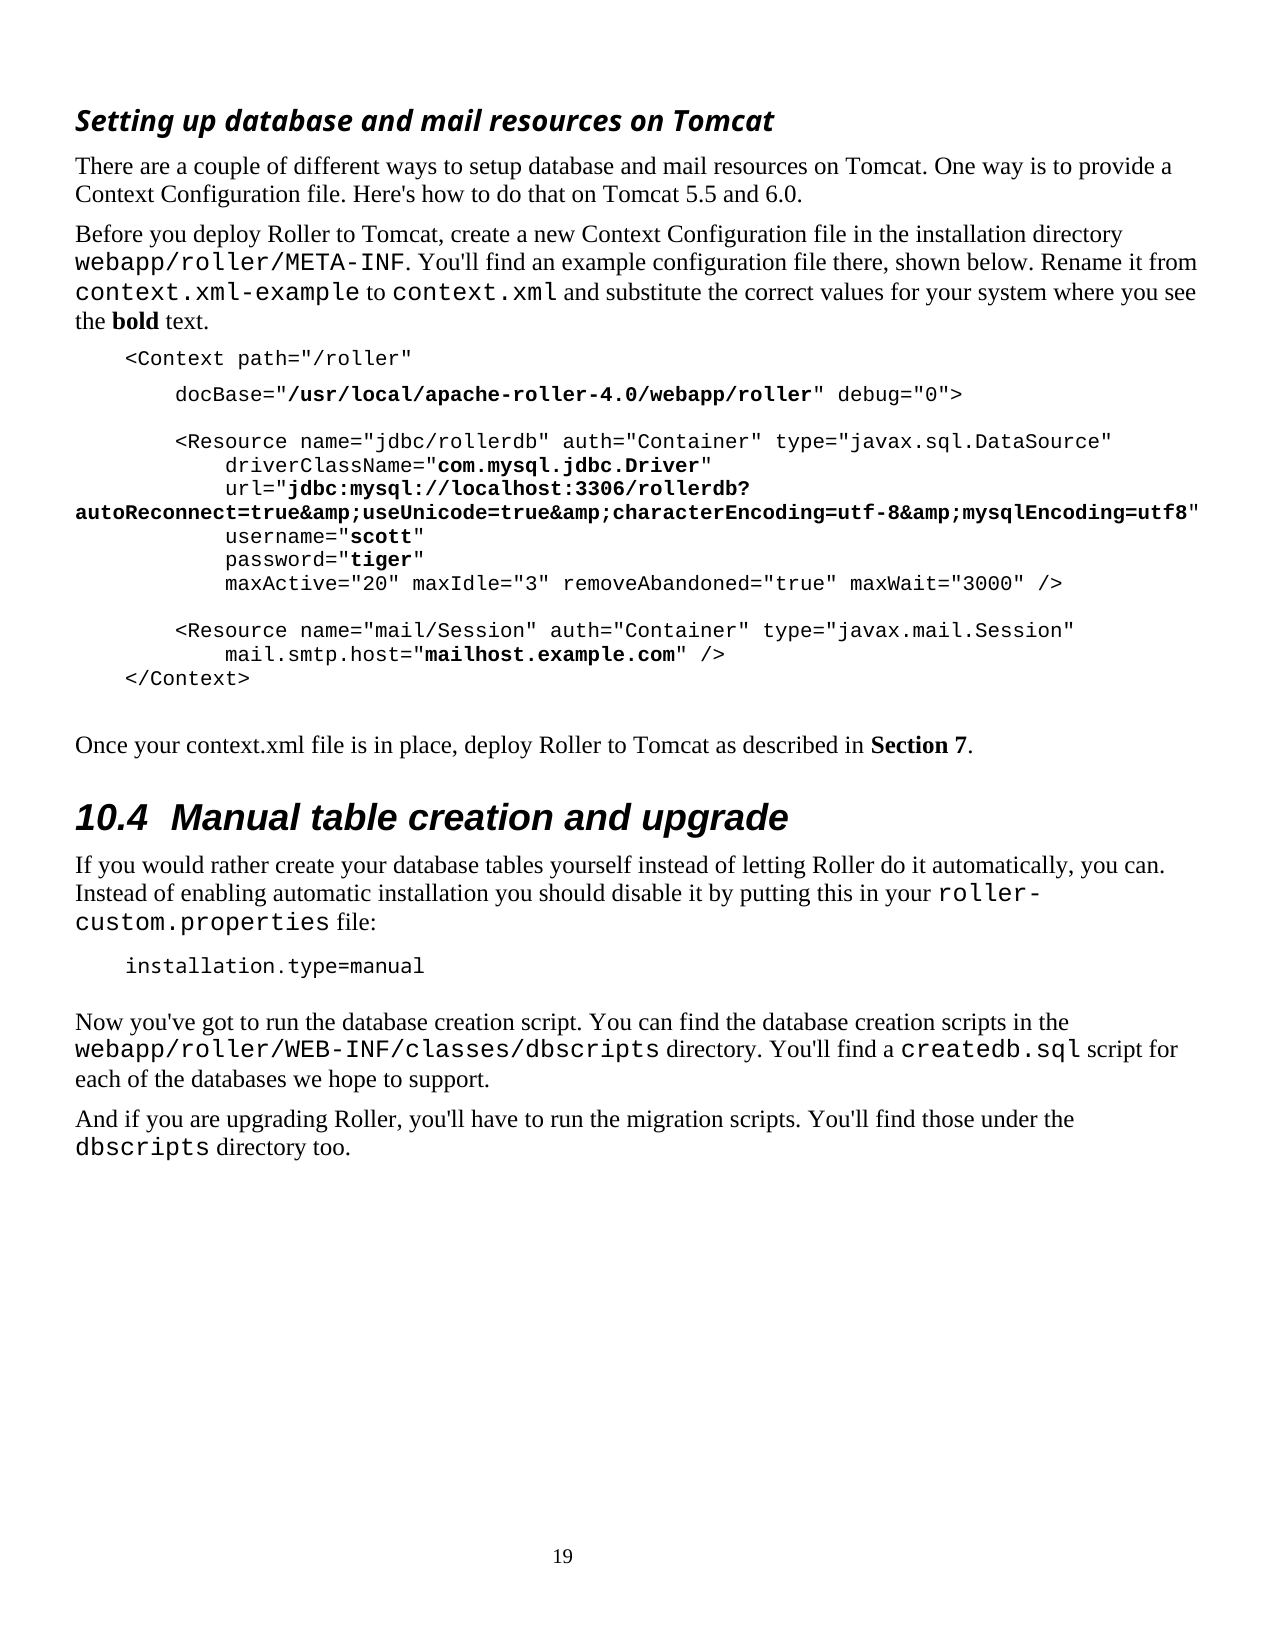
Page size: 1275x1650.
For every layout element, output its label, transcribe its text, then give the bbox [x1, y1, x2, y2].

text driverClassName="com.mysql.jdbc.Driver" [75, 455, 1200, 478]
text There are a couple of different ways to setup database and mail resources on Tomcat. One way is to provide a Context Configuration file. Here's how to do that on Tomcat 5.5 and 6.0. [75, 152, 1200, 208]
text Before you deploy Roller to Tomcat, create a new Context Configuration file in the installation directory webapp/roller/META-INF. You'll find an example configuration file there, shown below. Rename it from context.xml-example to context.xml and substitute the correct values for your system where you see the bold text. [75, 220, 1200, 335]
text Once your context.xml file is in place, deploy Roller to Tomcat as described in Section 7. [75, 731, 1200, 759]
text <Resource name="jdbc/rollerdb" auth="Container" type="javax.sql.DataSource" [75, 431, 1200, 455]
text Now you've got to run the database creation script. You can find the database creation scripts in the webapp/roller/WEB-INF/classes/dbscripts directory. You'll find a createdb.sql script for each of the databases we hope to support. [75, 1008, 1200, 1093]
text maxActive="20" maxIdle="3" removeAbandoned="true" maxWait="3000" /> [75, 573, 1200, 597]
text mail.smtp.host="mailhost.example.com" /> [75, 644, 1200, 667]
text And if you are upgrading Roller, you'll have to run the migration scripts. You'll find those under the dbscripts directory too. [75, 1105, 1200, 1163]
text installation.type=manual [75, 951, 1200, 979]
subtitle Manual table creation and upgrade [75, 797, 1200, 838]
text docBase="/usr/local/apache-roller-4.0/webapp/roller" debug="0"> [75, 384, 1200, 407]
text url="jdbc:mysql://localhost:3306/rollerdb?autoReconnect=true&amp;useUnicode=true&amp;characterEncoding=utf-8&amp;mysqlEncoding=utf8" [75, 478, 1200, 526]
text username="scott" [75, 526, 1200, 549]
text If you would rather create your database tables yourself instead of letting Roller do it automatically, you can. Instead of enabling automatic installation you should disable it by putting this in your roller-custom.properties file: [75, 851, 1200, 938]
subtitle Setting up database and mail resources on Tomcat [75, 100, 1200, 140]
text </Context> [75, 667, 1200, 691]
text <Resource name="mail/Session" auth="Container" type="javax.mail.Session" [75, 620, 1200, 644]
text password="tiger" [75, 549, 1200, 573]
text <Context path="/roller" [75, 348, 1200, 371]
